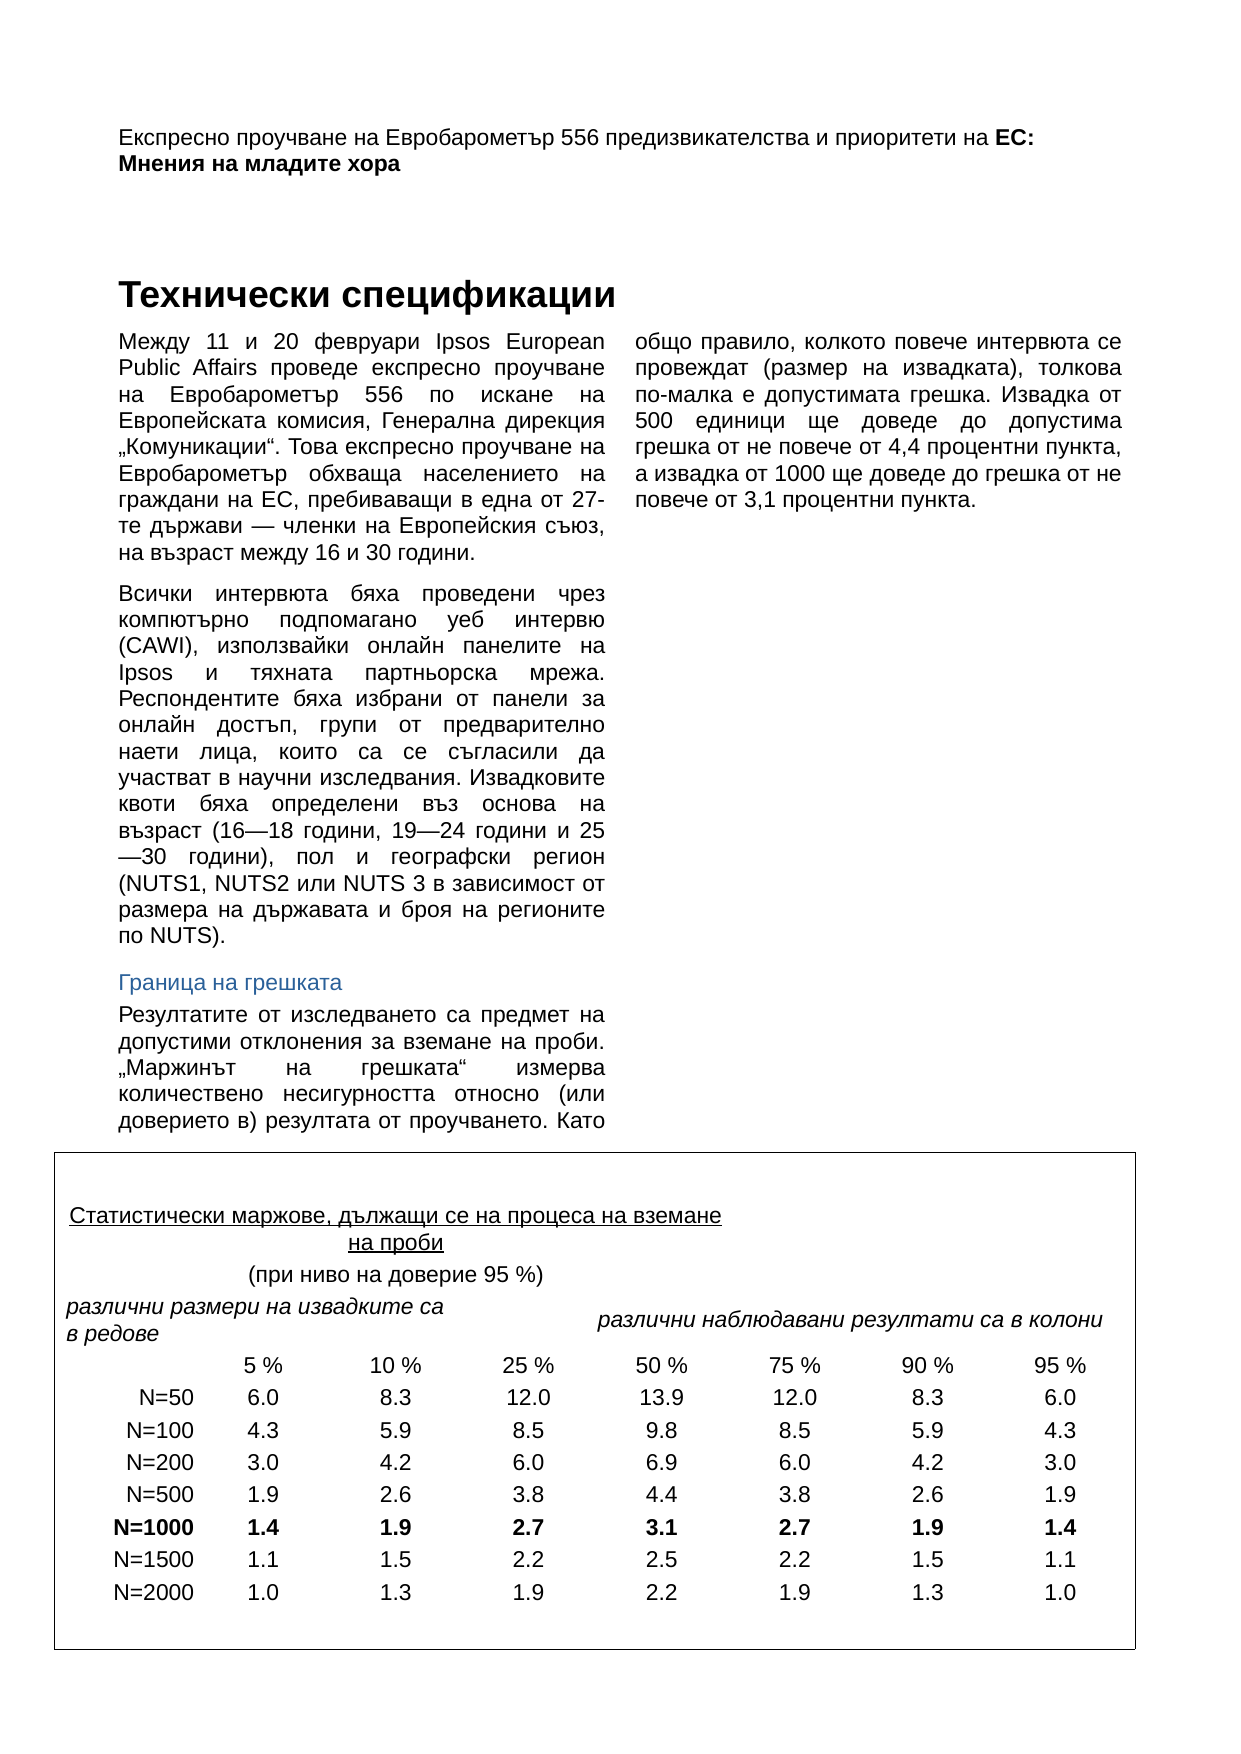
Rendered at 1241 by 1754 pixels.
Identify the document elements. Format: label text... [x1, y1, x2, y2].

table_cell (при ниво на доверие 95 %) [63, 1258, 728, 1290]
table_cell 1,0 [197, 1576, 329, 1608]
table_cell различни наблюдавани резултати са в колони [595, 1290, 1126, 1349]
text Между 11 и 20 февруари Ipsos European Public Affairs проведе експресно проучване на Евробарометър 556 по искане на Европейската комисия, Генерална дирекция „Комуникации“. Това експресно проучване на Евробарометър обхваща населението на граждани на ЕС, пребиваващи в една от 27-те държави — членки на Европейския съюз, на възраст между 16 и 30 години. [118, 328, 605, 565]
table_cell 4,3 [994, 1414, 1126, 1446]
table_cell 3,8 [728, 1479, 861, 1511]
table_cell N=200 [63, 1446, 197, 1478]
table_cell [861, 1258, 994, 1290]
table_cell 2,5 [595, 1543, 728, 1576]
table_cell 4,2 [329, 1446, 462, 1478]
table_cell 3,8 [462, 1479, 595, 1511]
table_cell 1,4 [994, 1511, 1126, 1543]
table_cell 1,5 [861, 1543, 994, 1576]
table_cell 2,2 [595, 1576, 728, 1608]
table_cell 2,2 [462, 1543, 595, 1576]
table_cell 5,9 [329, 1414, 462, 1446]
table_cell 1,3 [861, 1576, 994, 1608]
table_header [994, 1199, 1126, 1258]
table_cell 50 % [595, 1349, 728, 1381]
table_header Статистически маржове, дължащи се на процеса на вземане на проби [63, 1199, 728, 1258]
table_cell различни размери на извадките са в редове [63, 1290, 462, 1349]
table_cell 4,3 [197, 1414, 329, 1446]
table_cell 8,3 [329, 1381, 462, 1414]
table_cell N=50 [63, 1381, 197, 1414]
table_cell N=1500 [63, 1543, 197, 1576]
table_cell N=100 [63, 1414, 197, 1446]
table_cell 95 % [994, 1349, 1126, 1381]
table_header [728, 1199, 861, 1258]
table_cell 8,5 [462, 1414, 595, 1446]
table_cell 6,0 [197, 1381, 329, 1414]
table_cell 9,8 [595, 1414, 728, 1446]
table_cell [994, 1258, 1126, 1290]
table_cell N=500 [63, 1479, 197, 1511]
table_cell 1,9 [462, 1576, 595, 1608]
table_cell 8,3 [861, 1381, 994, 1414]
table_cell 1,1 [197, 1543, 329, 1576]
table_cell 1,9 [728, 1576, 861, 1608]
table_cell 6,0 [462, 1446, 595, 1478]
table_cell 8,5 [728, 1414, 861, 1446]
text Граница на грешката [55, 1153, 1135, 1649]
table_cell 2,7 [462, 1511, 595, 1543]
table_cell 90 % [861, 1349, 994, 1381]
table_cell 25 % [462, 1349, 595, 1381]
table_cell 6,0 [728, 1446, 861, 1478]
subtitle Технически спецификации [118, 272, 1122, 315]
table_cell 1,9 [197, 1479, 329, 1511]
table_cell 4,2 [861, 1446, 994, 1478]
table_cell 3,0 [994, 1446, 1126, 1478]
table_cell 2,7 [728, 1511, 861, 1543]
text Граница на грешката [118, 969, 605, 995]
table_cell 4,4 [595, 1479, 728, 1511]
table_cell 1,9 [861, 1511, 994, 1543]
table_cell 3,0 [197, 1446, 329, 1478]
table_cell 1,0 [994, 1576, 1126, 1608]
table_cell 1,4 [197, 1511, 329, 1543]
table_cell [462, 1290, 595, 1349]
table_cell 2,6 [861, 1479, 994, 1511]
table_cell 5 % [197, 1349, 329, 1381]
table_cell 2,6 [329, 1479, 462, 1511]
table_cell 12,0 [462, 1381, 595, 1414]
table_cell 1,5 [329, 1543, 462, 1576]
text общо правило, колкото повече интервюта се провеждат (размер на извадката), толкова по-малка е допустимата грешка. Извадка от 500 единици ще доведе до допустима грешка от не повече от 4,4 процентни пункта, а извадка от 1000 ще доведе до грешка от не повече от 3,1 процентни пункта. [635, 328, 1122, 512]
table_cell 6,0 [994, 1381, 1126, 1414]
table_cell 75 % [728, 1349, 861, 1381]
table_cell 5,9 [861, 1414, 994, 1446]
table_cell [63, 1349, 197, 1381]
table_cell 10 % [329, 1349, 462, 1381]
text Резултатите от изследването са предмет на допустими отклонения за вземане на проби. „Маржинът на грешката“ измерва количествено несигурността относно (или доверието в) резултата от проучването. Като [118, 1001, 605, 1133]
text Всички интервюта бяха проведени чрез компютърно подпомагано уеб интервю (CAWI), използвайки онлайн панелите на Ipsos и тяхната партньорска мрежа. Респондентите бяха избрани от панели за онлайн достъп, групи от предварително наети лица, които са се съгласили да участват в научни изследвания. Извадковите квоти бяха определени въз основа на възраст (16—18 години, 19—24 години и 25—30 години), пол и географски регион (NUTS1, NUTS2 или NUTS 3 в зависимост от размера на държавата и броя на регионите по NUTS). [118, 579, 605, 948]
table_cell N=2000 [63, 1576, 197, 1608]
table_header [861, 1199, 994, 1258]
table_cell 2,2 [728, 1543, 861, 1576]
table_cell N=1000 [63, 1511, 197, 1543]
table_cell 1,9 [329, 1511, 462, 1543]
table_cell 13,9 [595, 1381, 728, 1414]
table_cell 1,9 [994, 1479, 1126, 1511]
table_cell 12,0 [728, 1381, 861, 1414]
table_cell 1,3 [329, 1576, 462, 1608]
table_cell [728, 1258, 861, 1290]
table_cell 1,1 [994, 1543, 1126, 1576]
table_cell 6,9 [595, 1446, 728, 1478]
table_cell 3,1 [595, 1511, 728, 1543]
